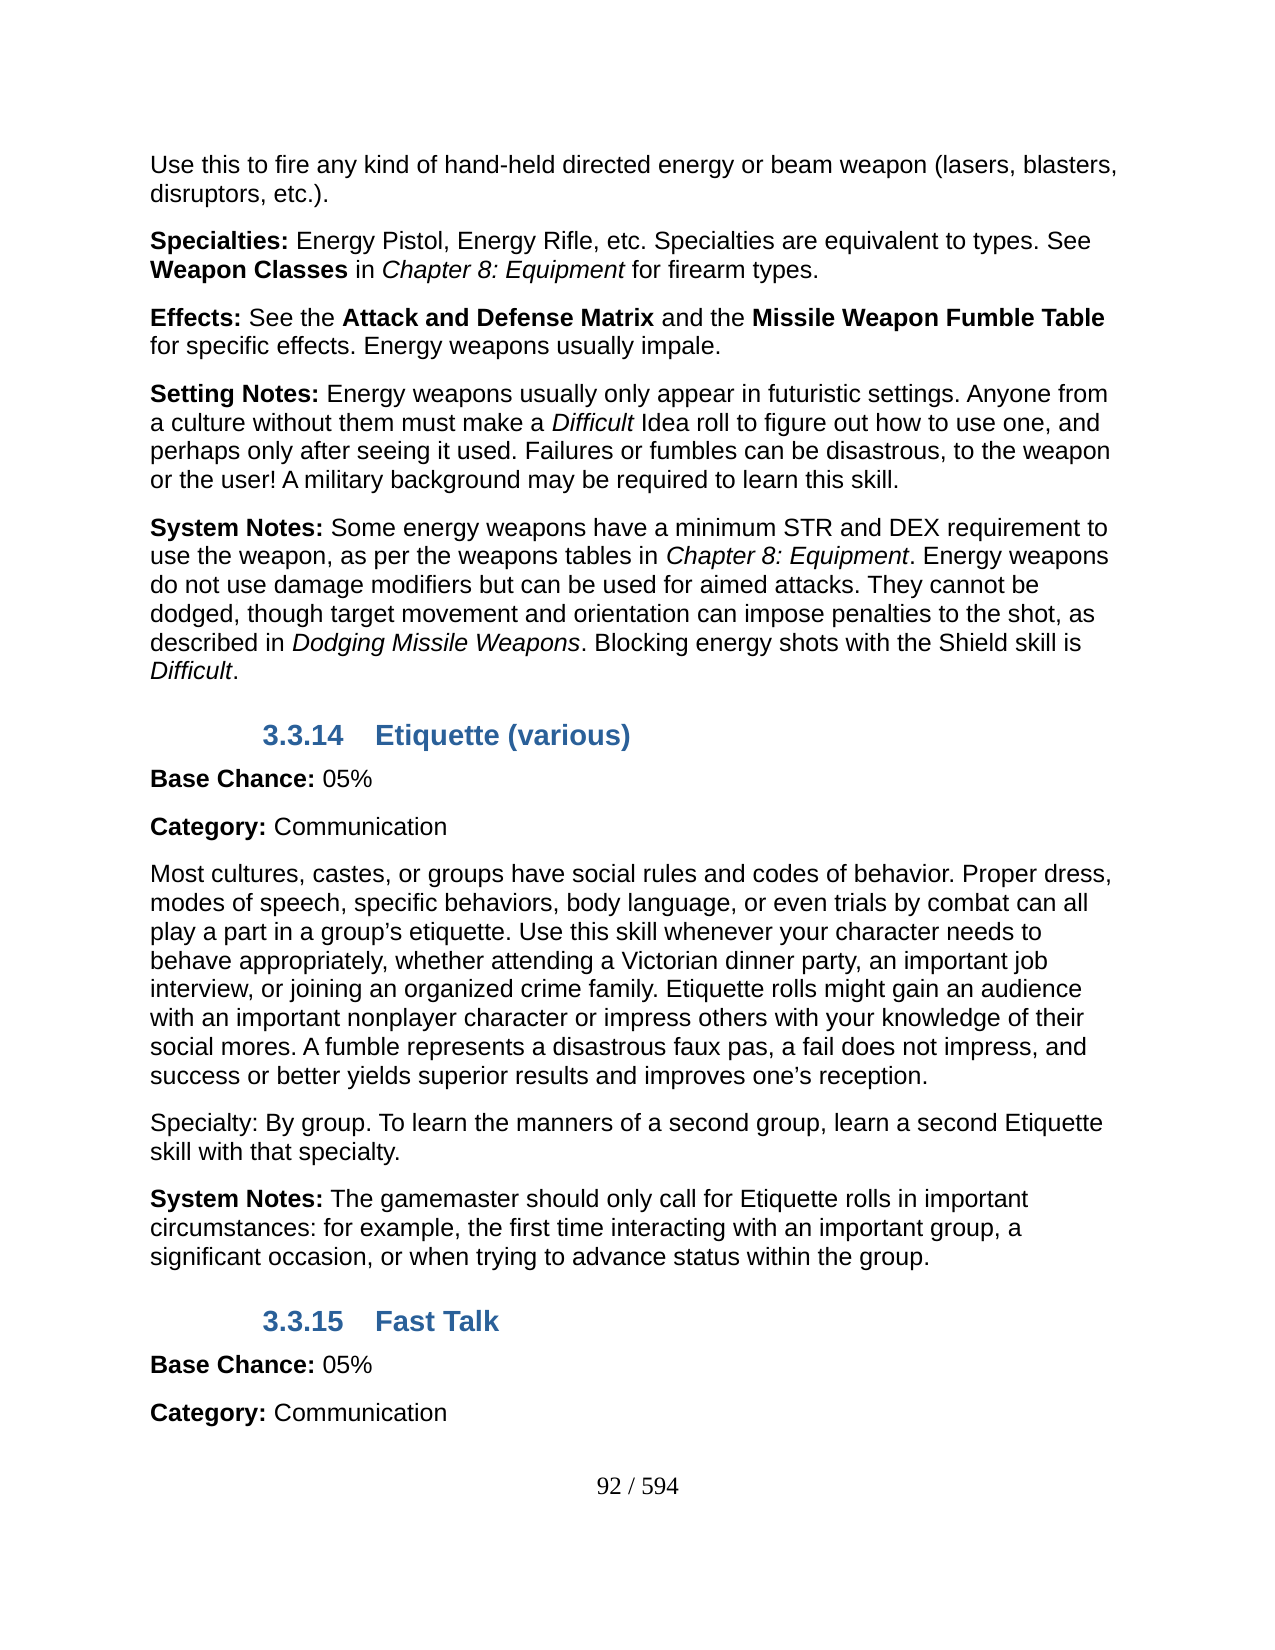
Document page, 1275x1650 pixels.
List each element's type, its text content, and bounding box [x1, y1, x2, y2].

text Base Chance: 05% [150, 1350, 1125, 1379]
text Base Chance: 05% [150, 764, 1125, 793]
text Specialty: By group. To learn the manners of a second group, learn a second Etiquette skill with that specialty. [150, 1108, 1125, 1166]
text Category: Communication [150, 812, 1125, 841]
subtitle Etiquette (various) [262, 718, 1125, 752]
text Category: Communication [150, 1397, 1125, 1426]
text Specialties: Energy Pistol, Energy Rifle, etc. Specialties are equivalent to types. See Weapon Classes in Chapter 8: Equipment for firearm types. [150, 226, 1125, 284]
text Effects: See the Attack and Defense Matrix and the Missile Weapon Fumble Table for specific effects. Energy weapons usually impale. [150, 302, 1125, 360]
text Use this to fire any kind of hand-held directed energy or beam weapon (lasers, blasters, disruptors, etc.). [150, 150, 1125, 207]
text System Notes: The gamemaster should only call for Etiquette rolls in important circumstances: for example, the first time interacting with an important group, a significant occasion, or when trying to advance status within the group. [150, 1184, 1125, 1271]
subtitle Fast Talk [262, 1304, 1125, 1337]
text Setting Notes: Energy weapons usually only appear in futuristic settings. Anyone from a culture without them must make a Difficult Idea roll to figure out how to use one, and perhaps only after seeing it used. Failures or fumbles can be disastrous, to the weapon or the user! A military background may be required to learn this skill. [150, 379, 1125, 494]
text System Notes: Some energy weapons have a minimum STR and DEX requirement to use the weapon, as per the weapons tables in Chapter 8: Equipment. Energy weapons do not use damage modifiers but can be used for aimed attacks. They cannot be dodged, though target movement and orientation can impose penalties to the shot, as described in Dodging Missile Weapons. Blocking energy shots with the Shield skill is Difficult. [150, 512, 1125, 685]
text Most cultures, castes, or groups have social rules and codes of behavior. Proper dress, modes of speech, specific behaviors, body language, or even trials by combat can all play a part in a group’s etiquette. Use this skill whenever your character needs to behave appropriately, whether attending a Victorian dinner party, an important job interview, or joining an organized crime family. Etiquette rolls might gain an audience with an important nonplayer character or impress others with your knowledge of their social mores. A fumble represents a disastrous faux pas, a fail does not impress, and success or better yields superior results and improves one’s reception. [150, 859, 1125, 1089]
